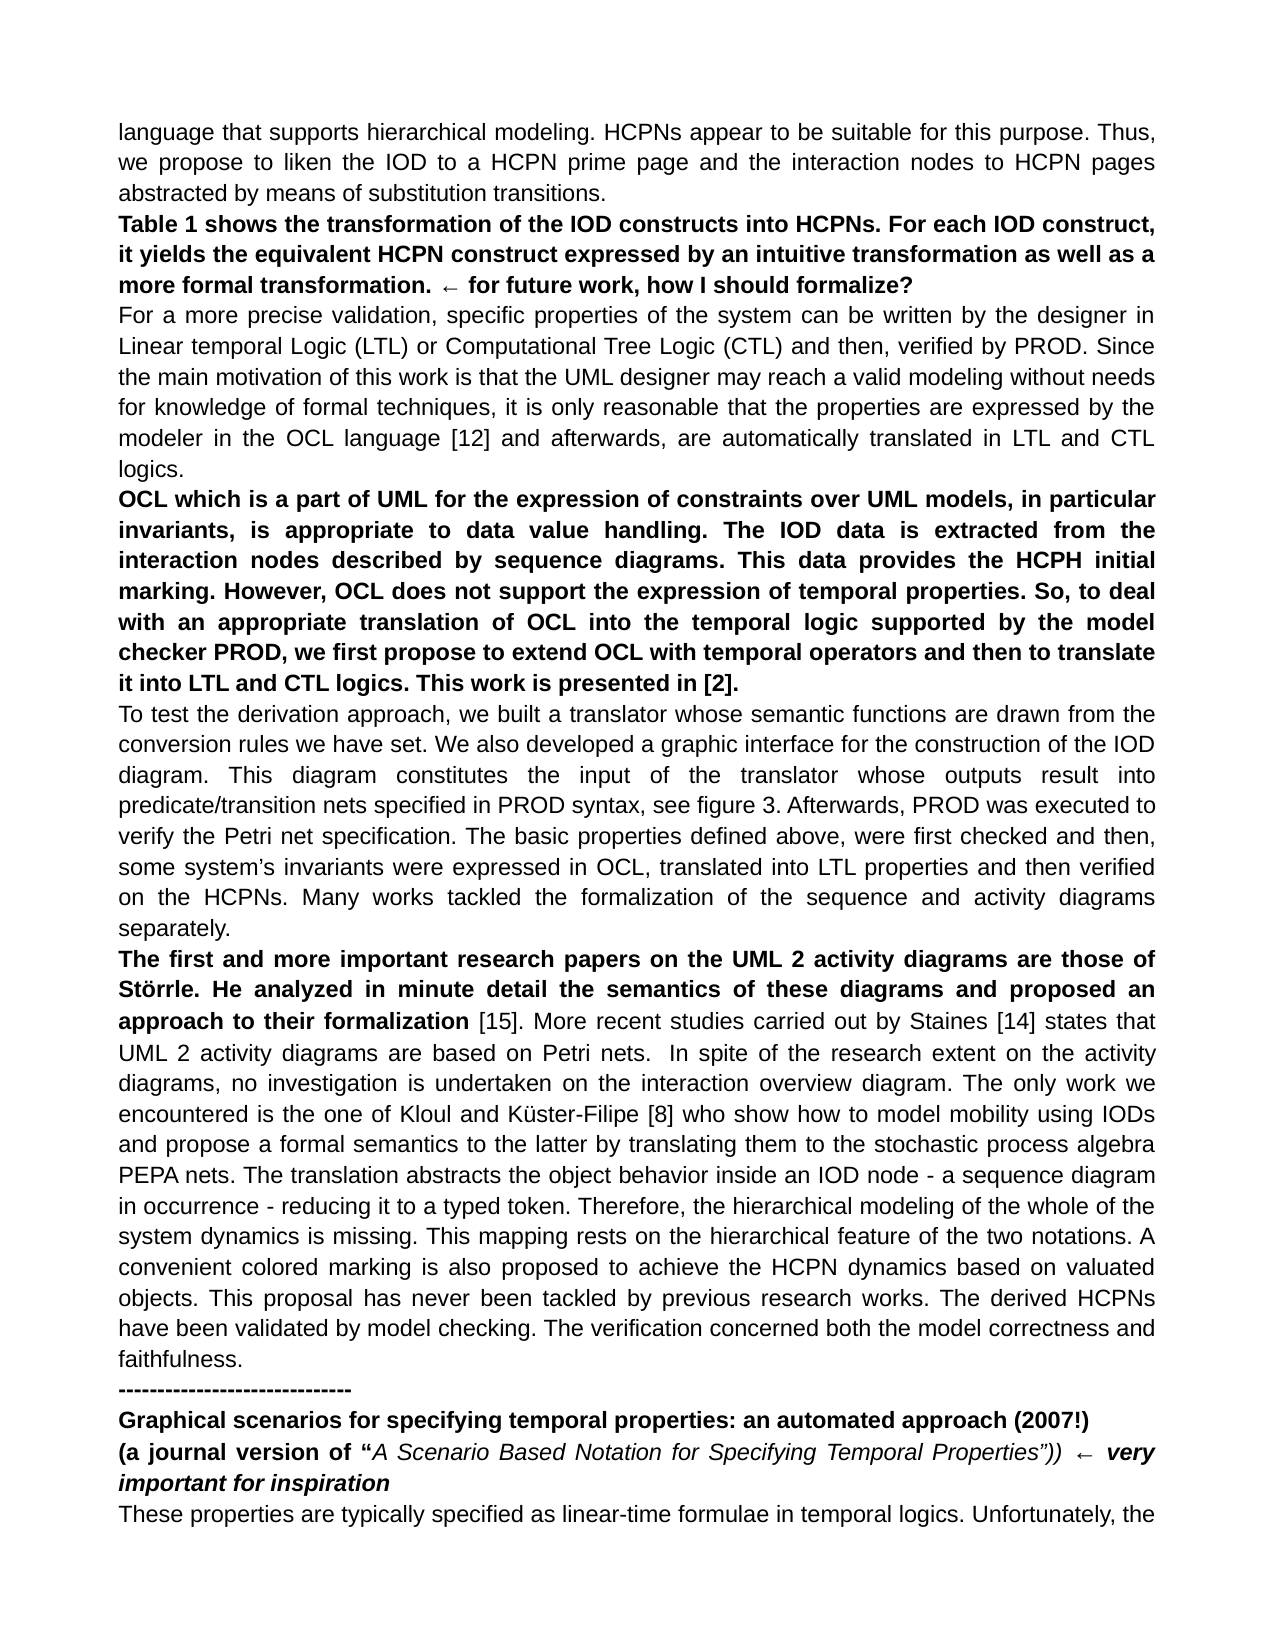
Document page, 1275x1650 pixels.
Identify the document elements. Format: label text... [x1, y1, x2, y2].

text language that supports hierarchical modeling. HCPNs appear to be suitable for this purpose. Thus, we propose to liken the IOD to a HCPN prime page and the interaction nodes to HCPN pages abstracted by means of substitution transitions. [118, 118, 1157, 206]
text Table 1 shows the transformation of the IOD constructs into HCPNs. For each IOD construct, it yields the equivalent HCPN construct expressed by an intuitive transformation as well as a more formal transformation. ← for future work, how I should formalize? [118, 210, 1157, 298]
text For a more precise validation, specific properties of the system can be written by the designer in Linear temporal Logic (LTL) or Computational Tree Logic (CTL) and then, verified by PROD. Since the main motivation of this work is that the UML designer may reach a valid modeling without needs for knowledge of formal techniques, it is only reasonable that the properties are expressed by the modeler in the OCL language [12] and afterwards, are automatically translated in LTL and CTL logics. [118, 302, 1157, 482]
text OCL which is a part of UML for the expression of constraints over UML models, in particular invariants, is appropriate to data value handling. The IOD data is extracted from the interaction nodes described by sequence diagrams. This data provides the HCPH initial marking. However, OCL does not support the expression of temporal properties. So, to deal with an appropriate translation of OCL into the temporal logic supported by the model checker PROD, we first propose to extend OCL with temporal operators and then to translate it into LTL and CTL logics. This work is presented in [2]. [118, 486, 1157, 696]
text To test the derivation approach, we built a translator whose semantic functions are drawn from the conversion rules we have set. We also developed a graphic interface for the construction of the IOD diagram. This diagram constitutes the input of the translator whose outputs result into predicate/transition nets specified in PROD syntax, see figure 3. Afterwards, PROD was executed to verify the Petri net specification. The basic properties defined above, were first checked and then, some system’s invariants were expressed in OCL, translated into LTL properties and then verified on the HCPNs. Many works tackled the formalization of the sequence and activity diagrams separately. [118, 700, 1157, 941]
text Graphical scenarios for specifying temporal properties: an automated approach (2007!) [118, 1406, 1157, 1433]
text The first and more important research papers on the UML 2 activity diagrams are those of Störrle. He analyzed in minute detail the semantics of these diagrams and proposed an approach to their formalization [15]. More recent studies carried out by Staines [14] states that UML 2 activity diagrams are based on Petri nets. In spite of the research extent on the activity diagrams, no investigation is undertaken on the interaction overview diagram. The only work we encountered is the one of Kloul and Küster-Filipe [8] who show how to model mobility using IODs and propose a formal semantics to the latter by translating them to the stochastic process algebra PEPA nets. The translation abstracts the object behavior inside an IOD node - a sequence diagram in occurrence - reducing it to a typed token. Therefore, the hierarchical modeling of the whole of the system dynamics is missing. This mapping rests on the hierarchical feature of the two notations. A convenient colored marking is also proposed to achieve the HCPN dynamics based on valuated objects. This proposal has never been tackled by previous research works. The derived HCPNs have been validated by model checking. The verification concerned both the model correctness and faithfulness. [118, 945, 1157, 1372]
text ------------------------------ [118, 1376, 1157, 1403]
text (a journal version of “A Scenario Based Notation for Specifying Temporal Properties”)) ← very important for inspiration [118, 1437, 1157, 1496]
text These properties are typically specified as linear-time formulae in temporal logics. Unfortunately, the [118, 1500, 1157, 1527]
